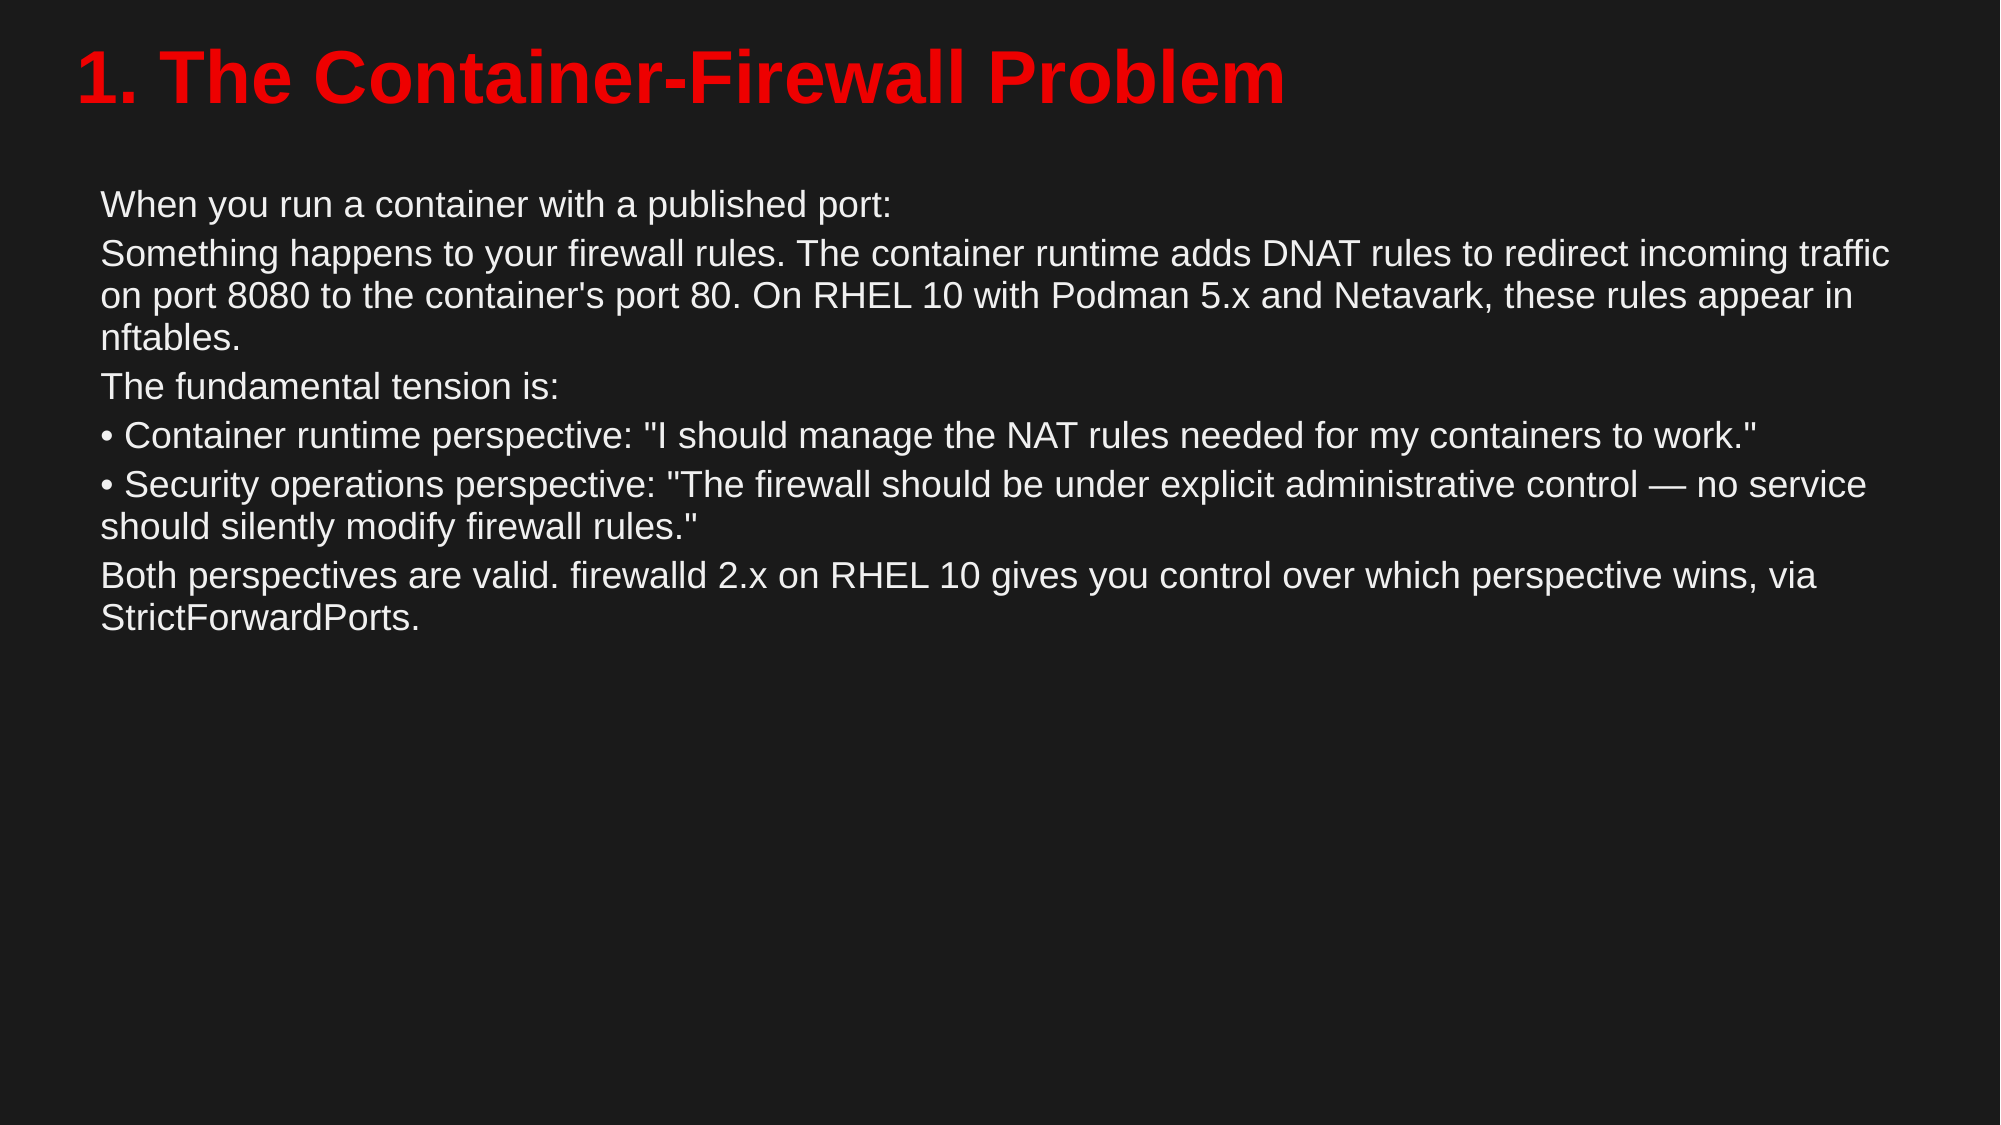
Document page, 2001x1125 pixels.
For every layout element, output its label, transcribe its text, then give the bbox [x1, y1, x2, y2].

text_box When you run a container with a published port: Something happens to your firewall rules. The container runtime adds DNAT rules to redirect incoming traffic on port 8080 to the container's port 80. On RHEL 10 with Podman 5.x and Netavark, these rules appear in nftables. The fundamental tension is: • Container runtime perspective: "I should manage the NAT rules needed for my containers to work." • Security operations perspective: "The firewall should be under explicit administrative control — no service should silently modify firewall rules." Both perspectives are valid. firewalld 2.x on RHEL 10 gives you control over which perspective wins, via StrictForwardPorts. [59, 171, 1942, 1087]
text_box 1. The Container-Firewall Problem [59, 23, 1942, 154]
